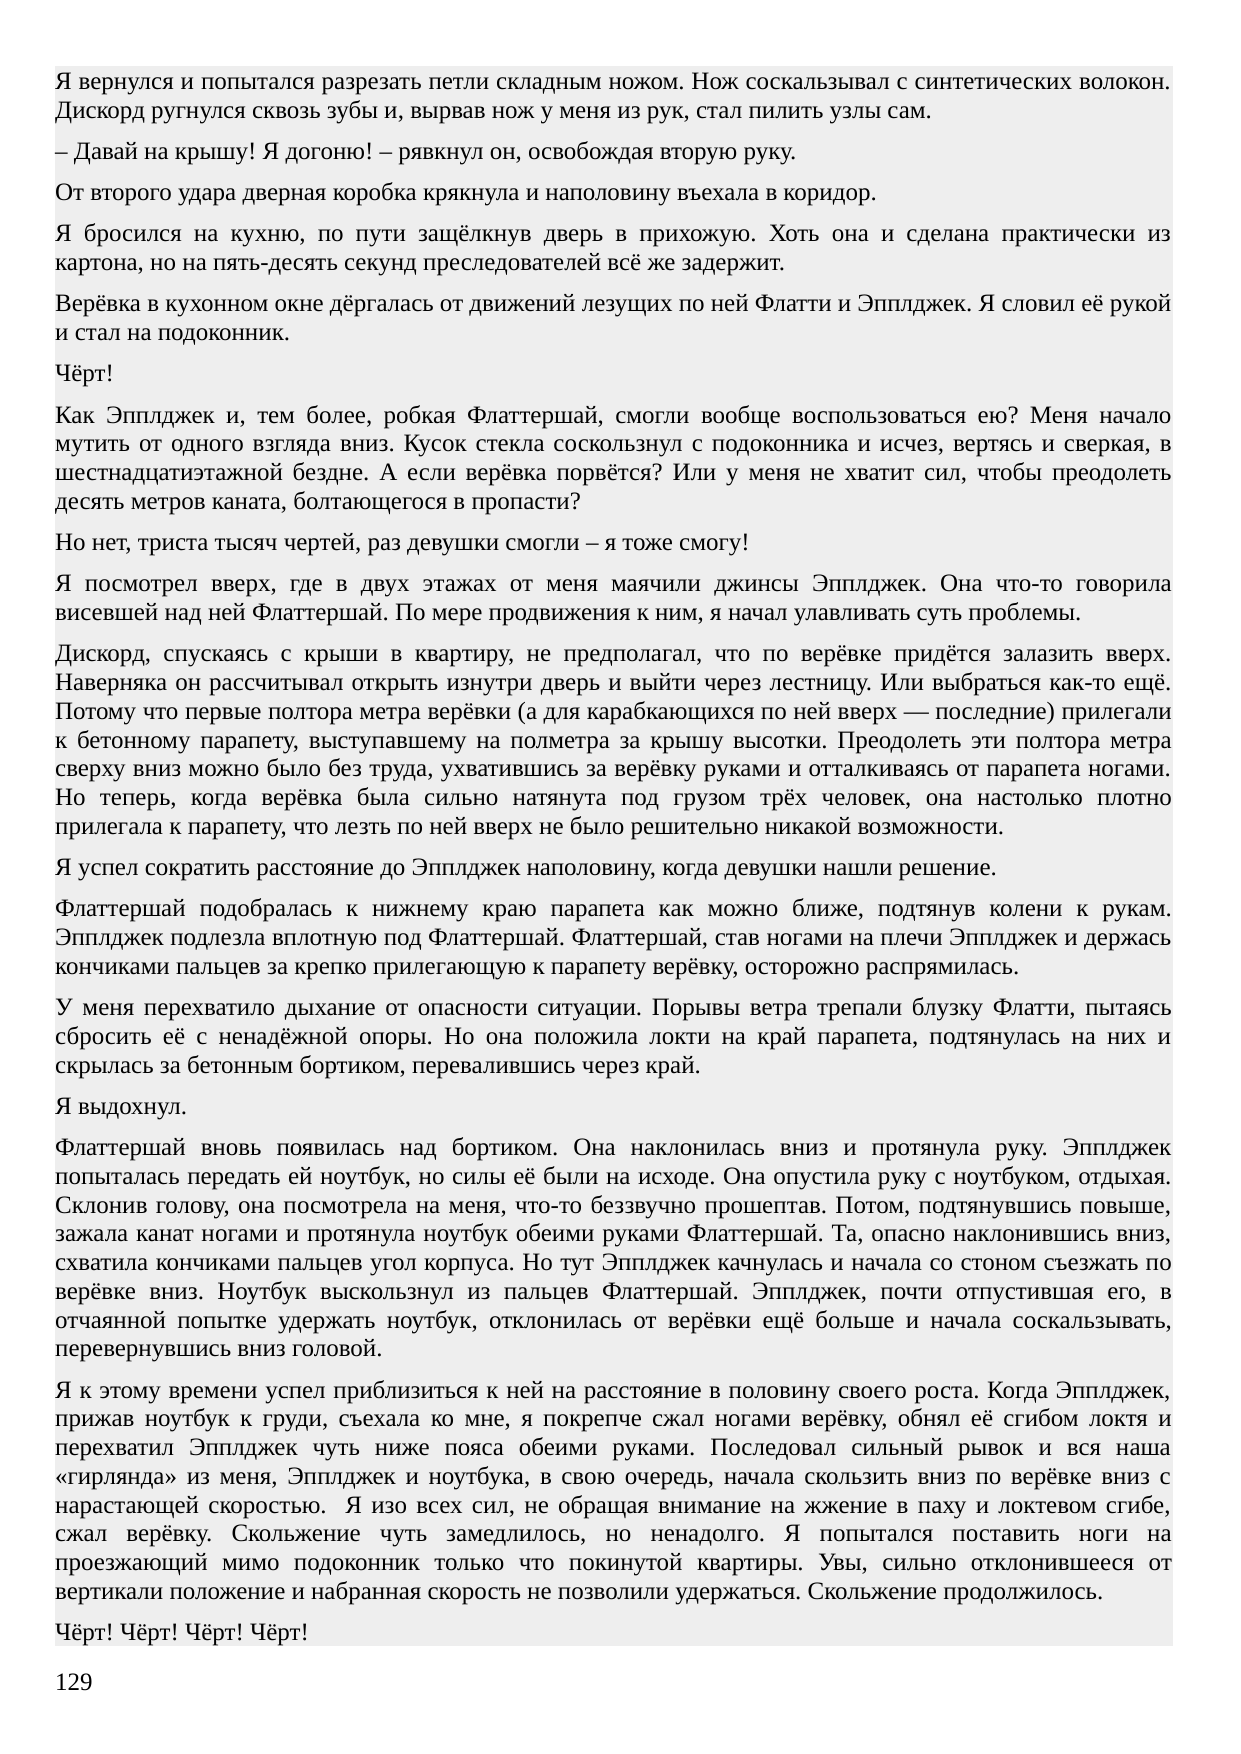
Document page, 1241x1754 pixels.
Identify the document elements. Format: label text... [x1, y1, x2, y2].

text Я бросился на кухню, по пути защёлкнув дверь в прихожую. Хоть она и сделана практически из картона, но на пять-десять секунд преследователей всё же задержит. [55, 218, 1173, 276]
text Но нет, триста тысяч чертей, раз девушки смогли – я тоже смогу! [55, 527, 1173, 556]
text Я успел сократить расстояние до Эпплджек наполовину, когда девушки нашли решение. [55, 852, 1173, 881]
text Флаттершай вновь появилась над бортиком. Она наклонилась вниз и протянула руку. Эпплджек попыталась передать ей ноутбук, но силы её были на исходе. Она опустила руку с ноутбуком, отдыхая. Склонив голову, она посмотрела на меня, что-то беззвучно прошептав. Потом, подтянувшись повыше, зажала канат ногами и протянула ноутбук обеими руками Флаттершай. Та, опасно наклонившись вниз, схватила кончиками пальцев угол корпуса. Но тут Эпплджек качнулась и начала со стоном съезжать по верёвке вниз. Ноутбук выскользнул из пальцев Флаттершай. Эпплджек, почти отпустившая его, в отчаянной попытке удержать ноутбук, отклонилась от верёвки ещё больше и начала соскальзывать, перевернувшись вниз головой. [55, 1132, 1173, 1362]
text От второго удара дверная коробка крякнула и наполовину въехала в коридор. [55, 177, 1173, 206]
text Дискорд, спускаясь с крыши в квартиру, не предполагал, что по верёвке придётся залазить вверх. Наверняка он рассчитывал открыть изнутри дверь и выйти через лестницу. Или выбраться как-то ещё. Потому что первые полтора метра верёвки (а для карабкающихся по ней вверх — последние) прилегали к бетонному парапету, выступавшему на полметра за крышу высотки. Преодолеть эти полтора метра сверху вниз можно было без труда, ухватившись за верёвку руками и отталкиваясь от парапета ногами. Но теперь, когда верёвка была сильно натянута под грузом трёх человек, она настолько плотно прилегала к парапету, что лезть по ней вверх не было решительно никакой возможности. [55, 638, 1173, 840]
text Я вернулся и попытался разрезать петли складным ножом. Нож соскальзывал с синтетических волокон. Дискорд ругнулся сквозь зубы и, вырвав нож у меня из рук, стал пилить узлы сам. [55, 66, 1173, 123]
text Я посмотрел вверх, где в двух этажах от меня маячили джинсы Эпплджек. Она что-то говорила висевшей над ней Флаттершай. По мере продвижения к ним, я начал улавливать суть проблемы. [55, 568, 1173, 626]
text Флаттершай подобралась к нижнему краю парапета как можно ближе, подтянув колени к рукам. Эпплджек подлезла вплотную под Флаттершай. Флаттершай, став ногами на плечи Эпплджек и держась кончиками пальцев за крепко прилегающую к парапету верёвку, осторожно распрямилась. [55, 893, 1173, 980]
text Я выдохнул. [55, 1091, 1173, 1120]
text Я к этому времени успел приблизиться к ней на расстояние в половину своего роста. Когда Эпплджек, прижав ноутбук к груди, съехала ко мне, я покрепче сжал ногами верёвку, обнял её сгибом локтя и перехватил Эпплджек чуть ниже пояса обеими руками. Последовал сильный рывок и вся наша «гирлянда» из меня, Эпплджек и ноутбука, в свою очередь, начала скользить вниз по верёвке вниз с нарастающей скоростью. Я изо всех сил, не обращая внимание на жжение в паху и локтевом сгибе, сжал верёвку. Скольжение чуть замедлилось, но ненадолго. Я попытался поставить ноги на проезжающий мимо подоконник только что покинутой квартиры. Увы, сильно отклонившееся от вертикали положение и набранная скорость не позволили удержаться. Скольжение продолжилось. [55, 1375, 1173, 1605]
text – Давай на крышу! Я догоню! – рявкнул он, освобождая вторую руку. [55, 136, 1173, 165]
text Чёрт! Чёрт! Чёрт! Чёрт! [55, 1617, 1173, 1646]
text У меня перехватило дыхание от опасности ситуации. Порывы ветра трепали блузку Флатти, пытаясь сбросить её с ненадёжной опоры. Но она положила локти на край парапета, подтянулась на них и скрылась за бетонным бортиком, перевалившись через край. [55, 992, 1173, 1078]
text Верёвка в кухонном окне дёргалась от движений лезущих по ней Флатти и Эпплджек. Я словил её рукой и стал на подоконник. [55, 288, 1173, 346]
text Чёрт! [55, 358, 1173, 387]
text Как Эпплджек и, тем более, робкая Флаттершай, смогли вообще воспользоваться ею? Меня начало мутить от одного взгляда вниз. Кусок стекла соскользнул с подоконника и исчез, вертясь и сверкая, в шестнадцатиэтажной бездне. А если верёвка порвётся? Или у меня не хватит сил, чтобы преодолеть десять метров каната, болтающегося в пропасти? [55, 400, 1173, 515]
